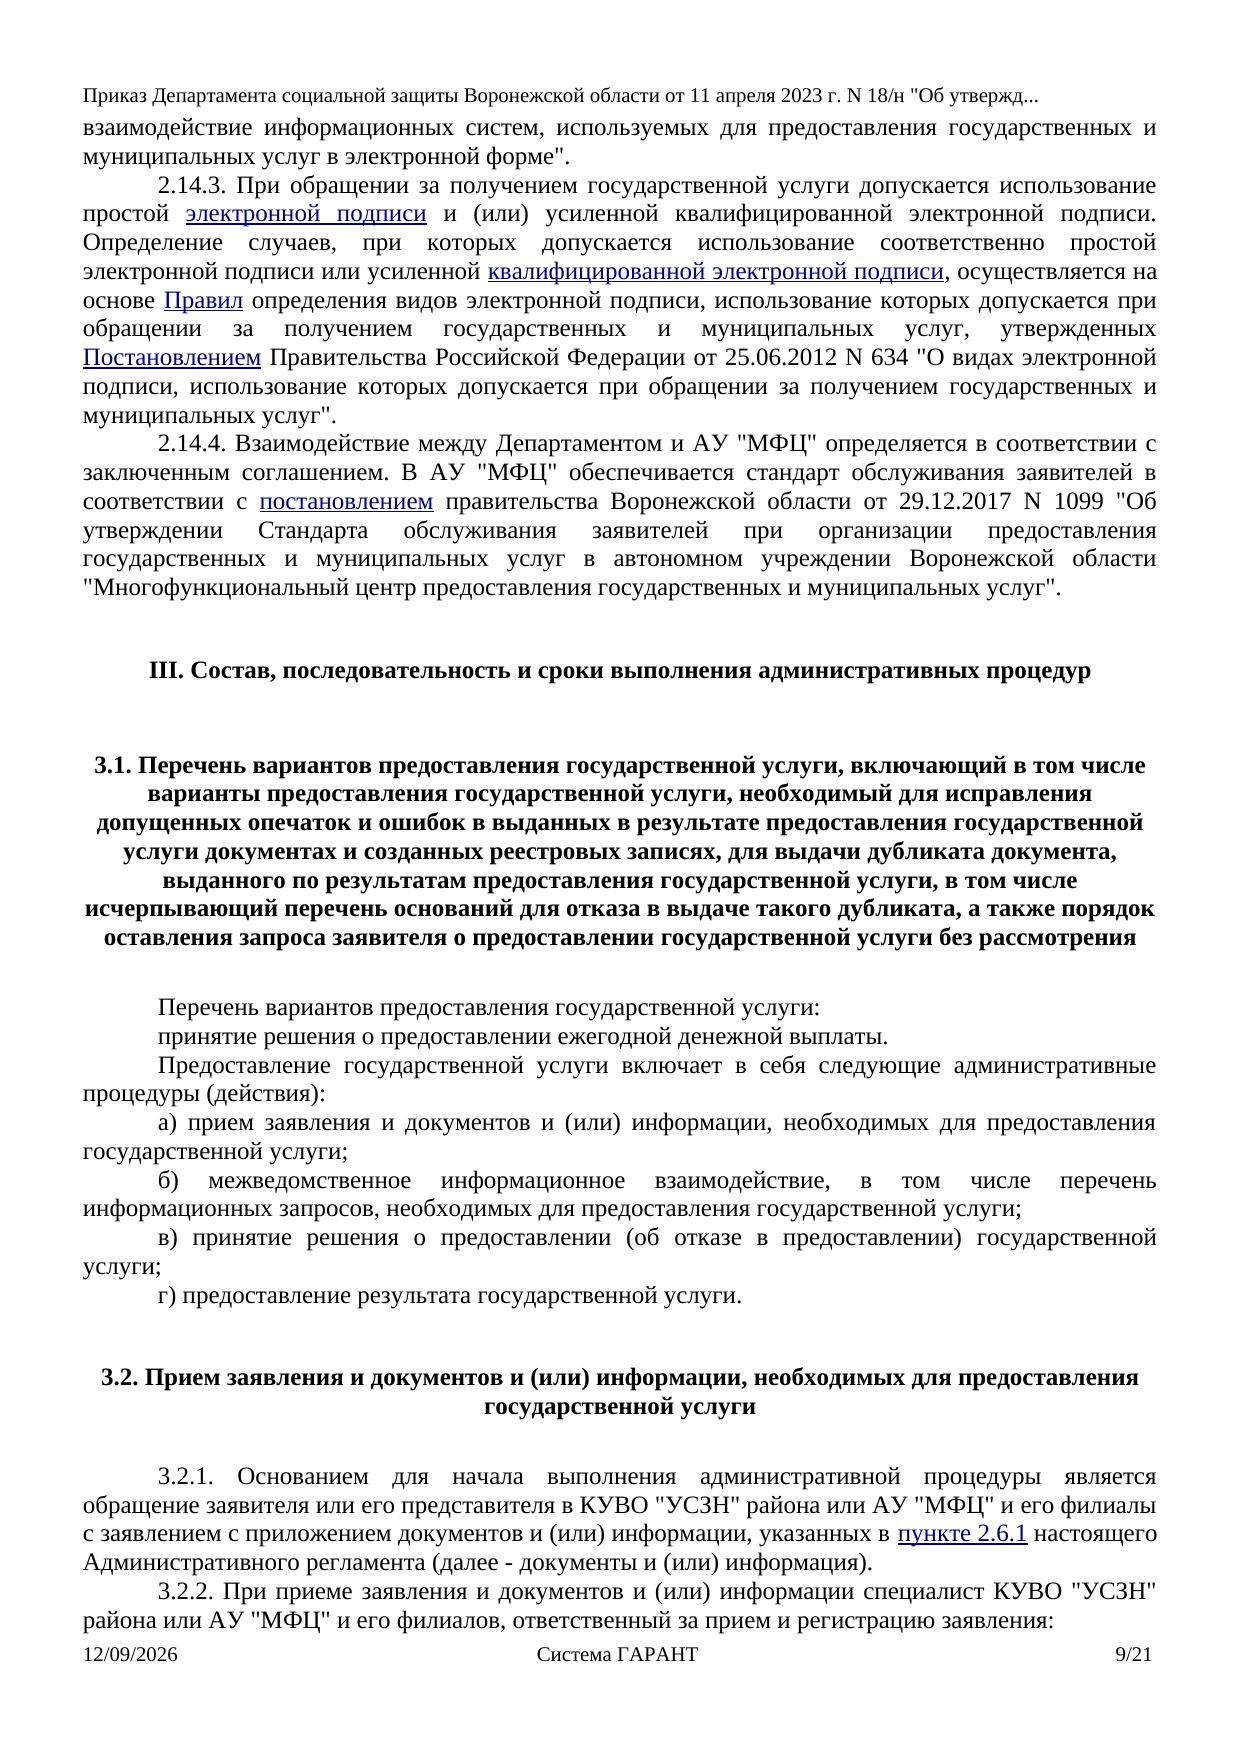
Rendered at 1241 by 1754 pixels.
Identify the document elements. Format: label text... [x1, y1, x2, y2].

subtitle 3.1. Перечень вариантов предоставления государственной услуги, включающий в том числе варианты предоставления государственной услуги, необходимый для исправления допущенных опечаток и ошибок в выданных в результате предоставления государственной услуги документах и созданных реестровых записях, для выдачи дубликата документа, выданного по результатам предоставления государственной услуги, в том числе исчерпывающий перечень оснований для отказа в выдаче такого дубликата, а также порядок оставления запроса заявителя о предоставлении государственной услуги без рассмотрения [83, 750, 1157, 951]
text 2.14.4. Взаимодействие между Департаментом и АУ "МФЦ" определяется в соответствии с заключенным соглашением. В АУ "МФЦ" обеспечивается стандарт обслуживания заявителей в соответствии с постановлением правительства Воронежской области от 29.12.2017 N 1099 "Об утверждении Стандарта обслуживания заявителей при организации предоставления государственных и муниципальных услуг в автономном учреждении Воронежской области "Многофункциональный центр предоставления государственных и муниципальных услуг". [83, 428, 1157, 601]
text принятие решения о предоставлении ежегодной денежной выплаты. [83, 1021, 1157, 1050]
text а) прием заявления и документов и (или) информации, необходимых для предоставления государственной услуги; [83, 1107, 1157, 1165]
subtitle 3.2. Прием заявления и документов и (или) информации, необходимых для предоставления государственной услуги [83, 1362, 1157, 1420]
text Перечень вариантов предоставления государственной услуги: [83, 992, 1157, 1021]
text 2.14.3. При обращении за получением государственной услуги допускается использование простой электронной подписи и (или) усиленной квалифицированной электронной подписи. Определение случаев, при которых допускается использование соответственно простой электронной подписи или усиленной квалифицированной электронной подписи, осуществляется на основе Правил определения видов электронной подписи, использование которых допускается при обращении за получением государственных и муниципальных услуг, утвержденных Постановлением Правительства Российской Федерации от 25.06.2012 N 634 "О видах электронной подписи, использование которых допускается при обращении за получением государственных и муниципальных услуг". [83, 170, 1157, 428]
text в) принятие решения о предоставлении (об отказе в предоставлении) государственной услуги; [83, 1222, 1157, 1280]
text Предоставление государственной услуги включает в себя следующие административные процедуры (действия): [83, 1050, 1157, 1107]
text б) межведомственное информационное взаимодействие, в том числе перечень информационных запросов, необходимых для предоставления государственной услуги; [83, 1165, 1157, 1222]
subtitle III. Состав, последовательность и сроки выполнения административных процедур [83, 655, 1157, 683]
text 3.2.1. Основанием для начала выполнения административной процедуры является обращение заявителя или его представителя в КУВО "УСЗН" района или АУ "МФЦ" и его филиалы с заявлением с приложением документов и (или) информации, указанных в пункте 2.6.1 настоящего Административного регламента (далее - документы и (или) информация). [83, 1461, 1157, 1576]
text взаимодействие информационных систем, используемых для предоставления государственных и муниципальных услуг в электронной форме". [83, 112, 1157, 170]
text 3.2.2. При приеме заявления и документов и (или) информации специалист КУВО "УСЗН" района или АУ "МФЦ" и его филиалов, ответственный за прием и регистрацию заявления: [83, 1576, 1157, 1633]
text г) предоставление результата государственной услуги. [83, 1280, 1157, 1308]
